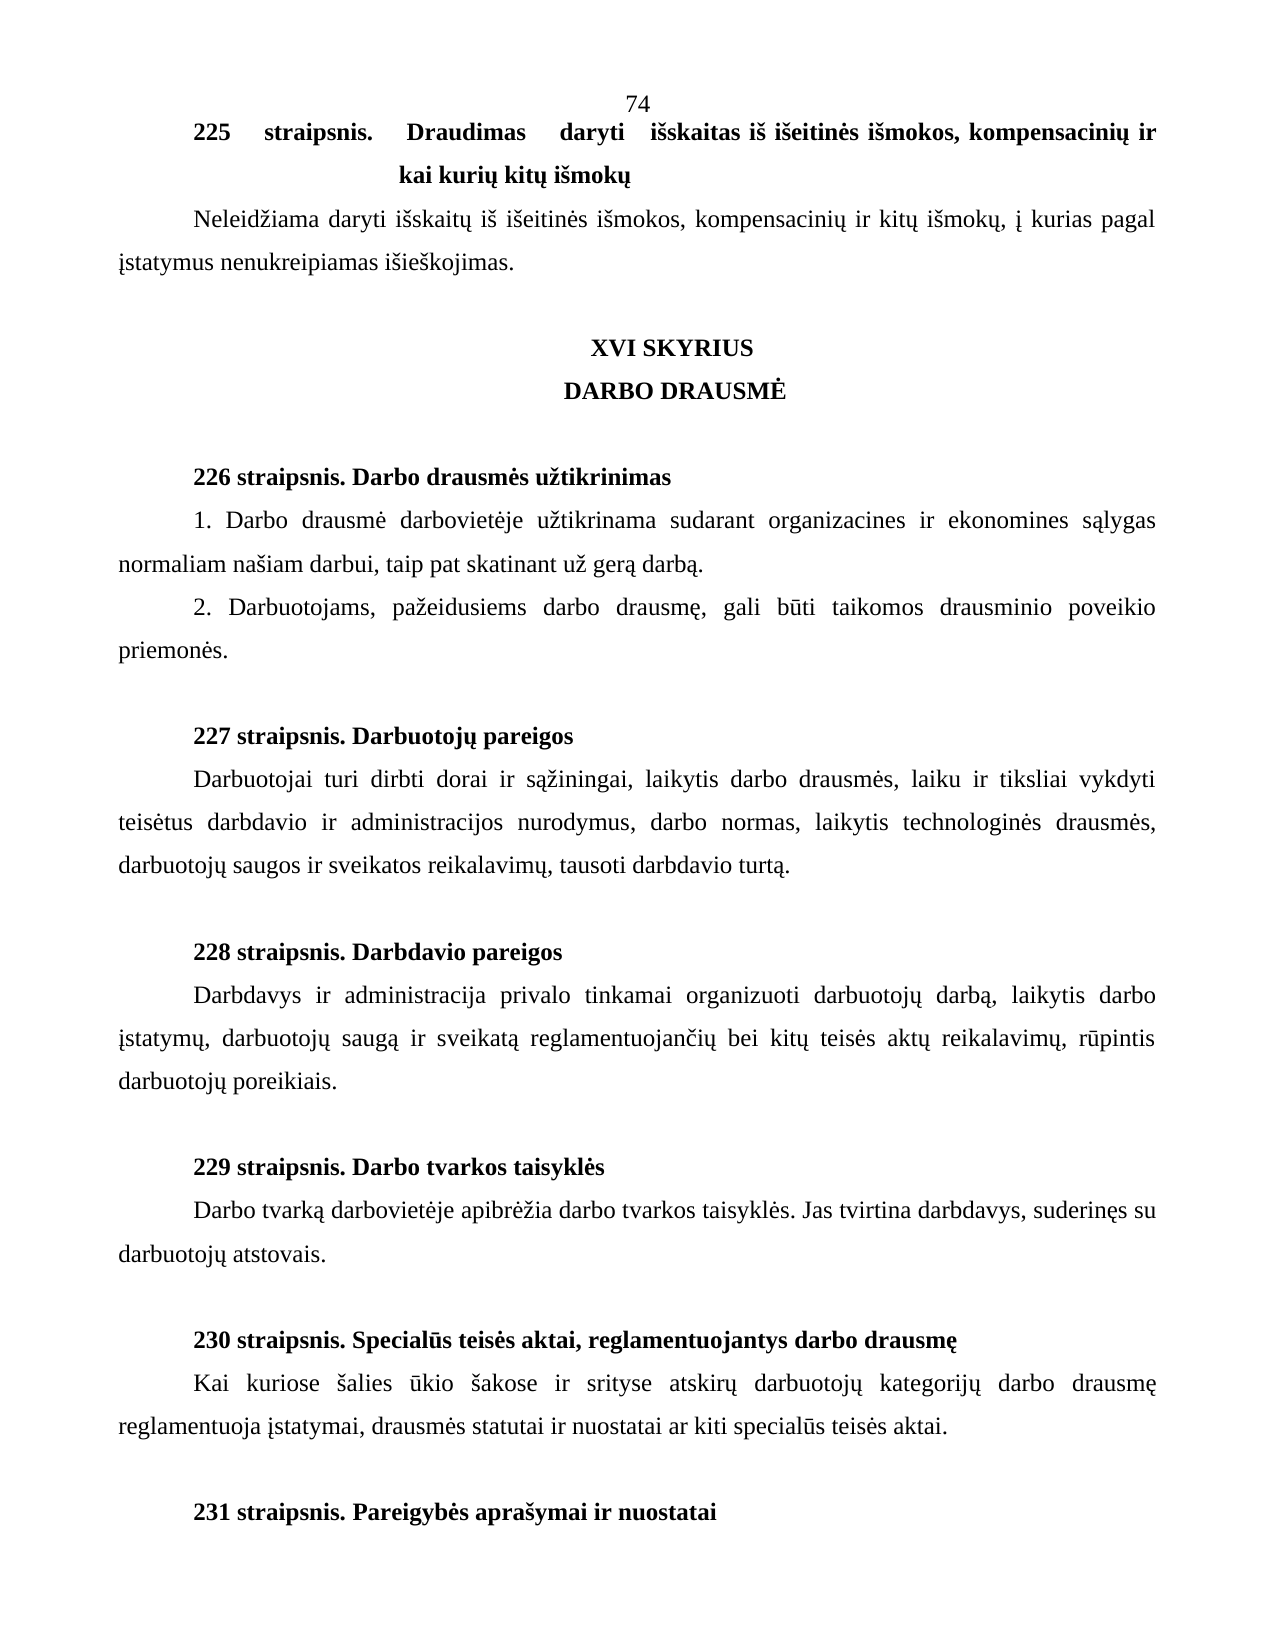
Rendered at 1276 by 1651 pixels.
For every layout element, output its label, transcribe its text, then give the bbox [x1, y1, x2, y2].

text Darbuotojai turi dirbti dorai ir sąžiningai, laikytis darbo drausmės, laiku ir tiksliai vykdyti teisėtus darbdavio ir administracijos nurodymus, darbo normas, laikytis technologinės drausmės, darbuotojų saugos ir sveikatos reikalavimų, tausoti darbdavio turtą. [118, 764, 1157, 879]
text 226 straipsnis. Darbo drausmės užtikrinimas [118, 462, 1157, 491]
text 230 straipsnis. Specialūs teisės aktai, reglamentuojantys darbo drausmę [118, 1325, 1157, 1354]
text 228 straipsnis. Darbdavio pareigos [118, 937, 1157, 966]
text 231 straipsnis. pareigybės aprašymai ir nuostatai [118, 1497, 1157, 1526]
text Kai kuriose šalies ūkio šakose ir srityse atskirų darbuotojų kategorijų darbo drausmę reglamentuoja įstatymai, drausmės statutai ir nuostatai ar kiti specialūs teisės aktai. [118, 1368, 1157, 1440]
text 2. Darbuotojams, pažeidusiems darbo drausmę, gali būti taikomos drausminio poveikio priemonės. [118, 592, 1157, 664]
text DARBO DRAUSMĖ [118, 376, 1157, 405]
text Darbo tvarką darbovietėje apibrėžia darbo tvarkos taisyklės. Jas tvirtina darbdavys, suderinęs su darbuotojų atstovais. [118, 1196, 1157, 1267]
text Darbdavys ir administracija privalo tinkamai organizuoti darbuotojų darbą, laikytis darbo įstatymų, darbuotojų saugą ir sveikatą reglamentuojančių bei kitų teisės aktų reikalavimų, rūpintis darbuotojų poreikiais. [118, 980, 1157, 1095]
text Neleidžiama daryti išskaitų iš išeitinės išmokos, kompensacinių ir kitų išmokų, į kurias pagal įstatymus nenukreipiamas išieškojimas. [118, 204, 1157, 276]
text XVI SKYRIUS [118, 333, 1157, 362]
text 1. Darbo drausmė darbovietėje užtikrinama sudarant organizacines ir ekonomines sąlygas normaliam našiam darbui, taip pat skatinant už gerą darbą. [118, 506, 1157, 577]
text 227 straipsnis. Darbuotojų pareigos [118, 721, 1157, 750]
text 225 straipsnis. Draudimas daryti išskaitas iš išeitinės išmokos, kompensacinių ir kai kurių kitų išmokų [193, 117, 1157, 189]
text 229 straipsnis. Darbo tvarkos taisyklės [118, 1152, 1157, 1181]
